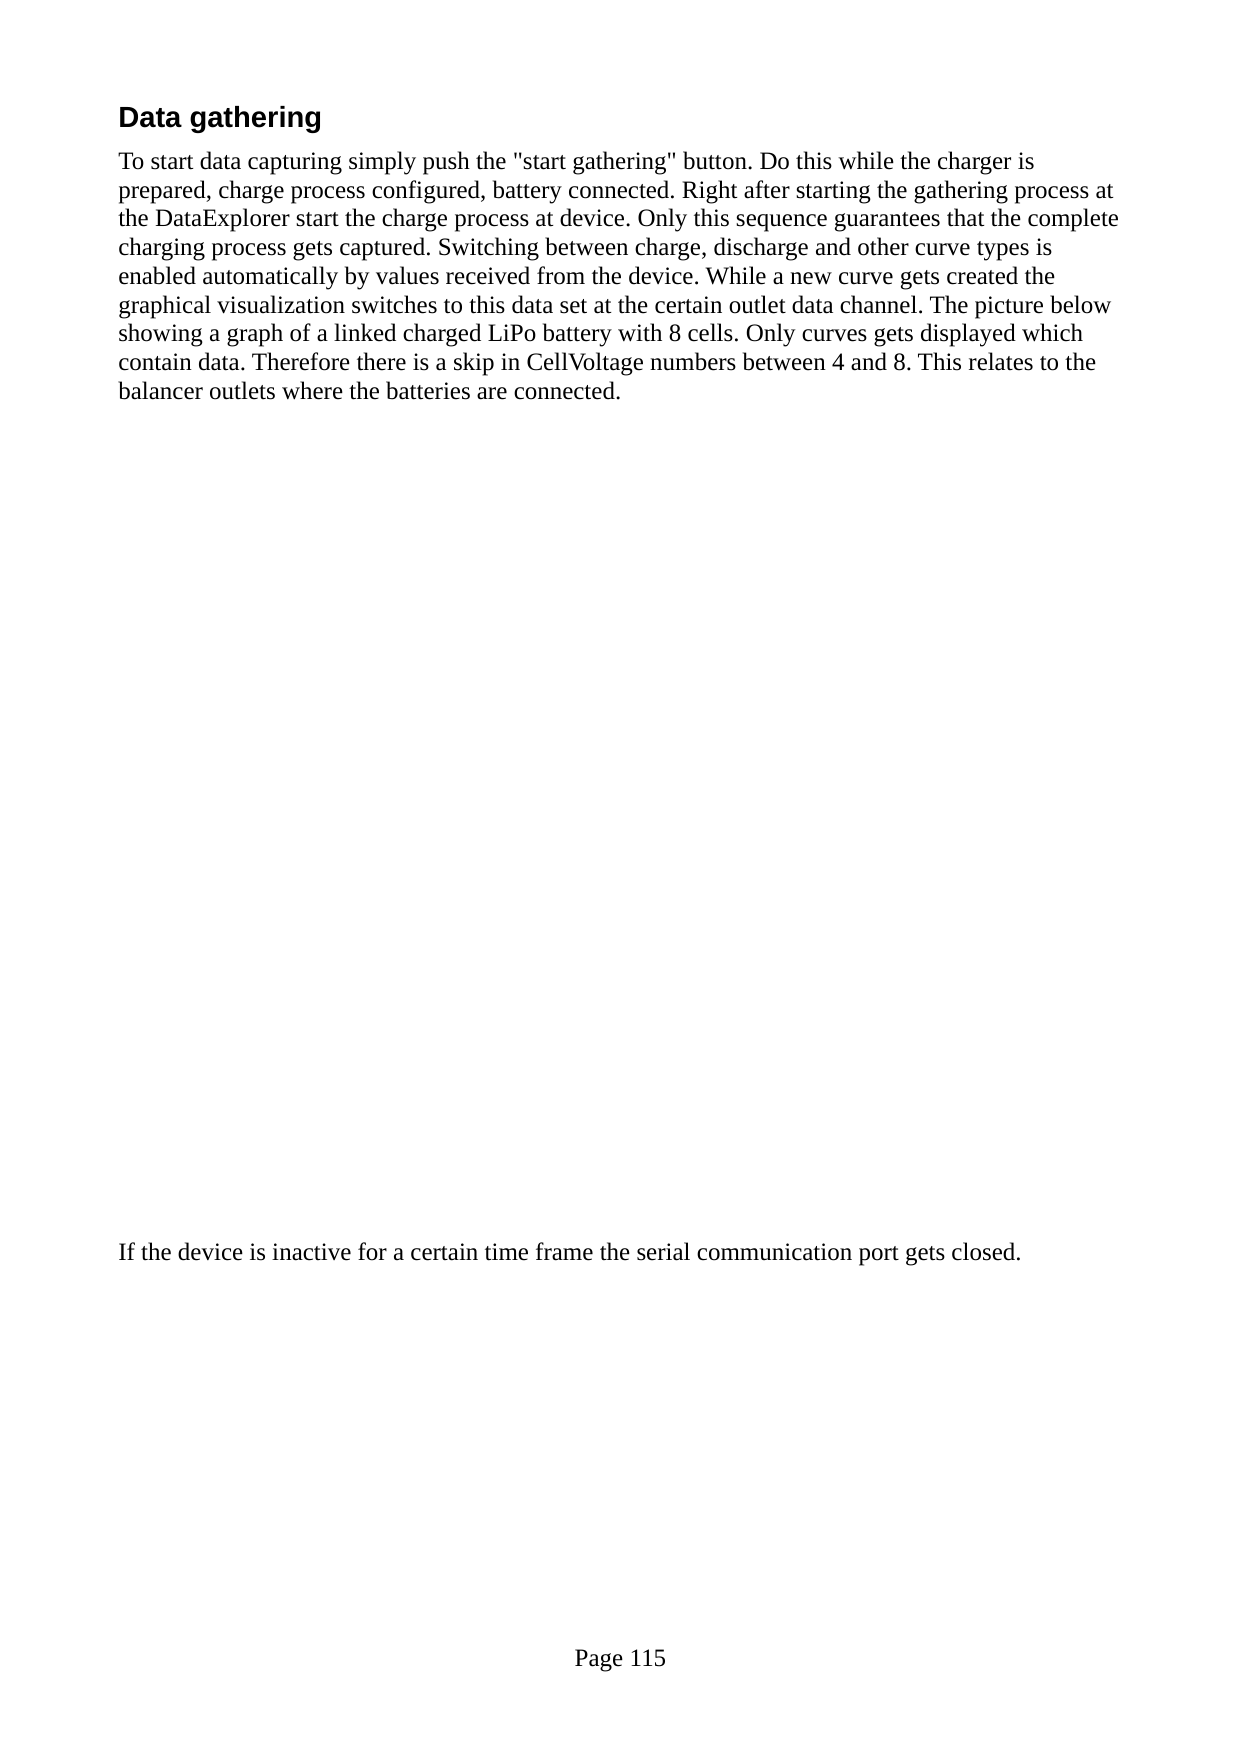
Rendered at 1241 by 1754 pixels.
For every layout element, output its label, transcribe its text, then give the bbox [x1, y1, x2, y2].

subtitle Data gathering [118, 100, 1122, 133]
text If the device is inactive for a certain time frame the serial communication port gets closed. [118, 1237, 1122, 1266]
text To start data capturing simply push the "start gathering" button. Do this while the charger is prepared, charge process configured, battery connected. Right after starting the gathering process at the DataExplorer start the charge process at device. Only this sequence guarantees that the complete charging process gets captured. Switching between charge, discharge and other curve types is enabled automatically by values received from the device. While a new curve gets created the graphical visualization switches to this data set at the certain outlet data channel. The picture below showing a graph of a linked charged LiPo battery with 8 cells. Only curves gets displayed which contain data. Therefore there is a skip in CellVoltage numbers between 4 and 8. This relates to the balancer outlets where the batteries are connected. [118, 146, 1122, 405]
